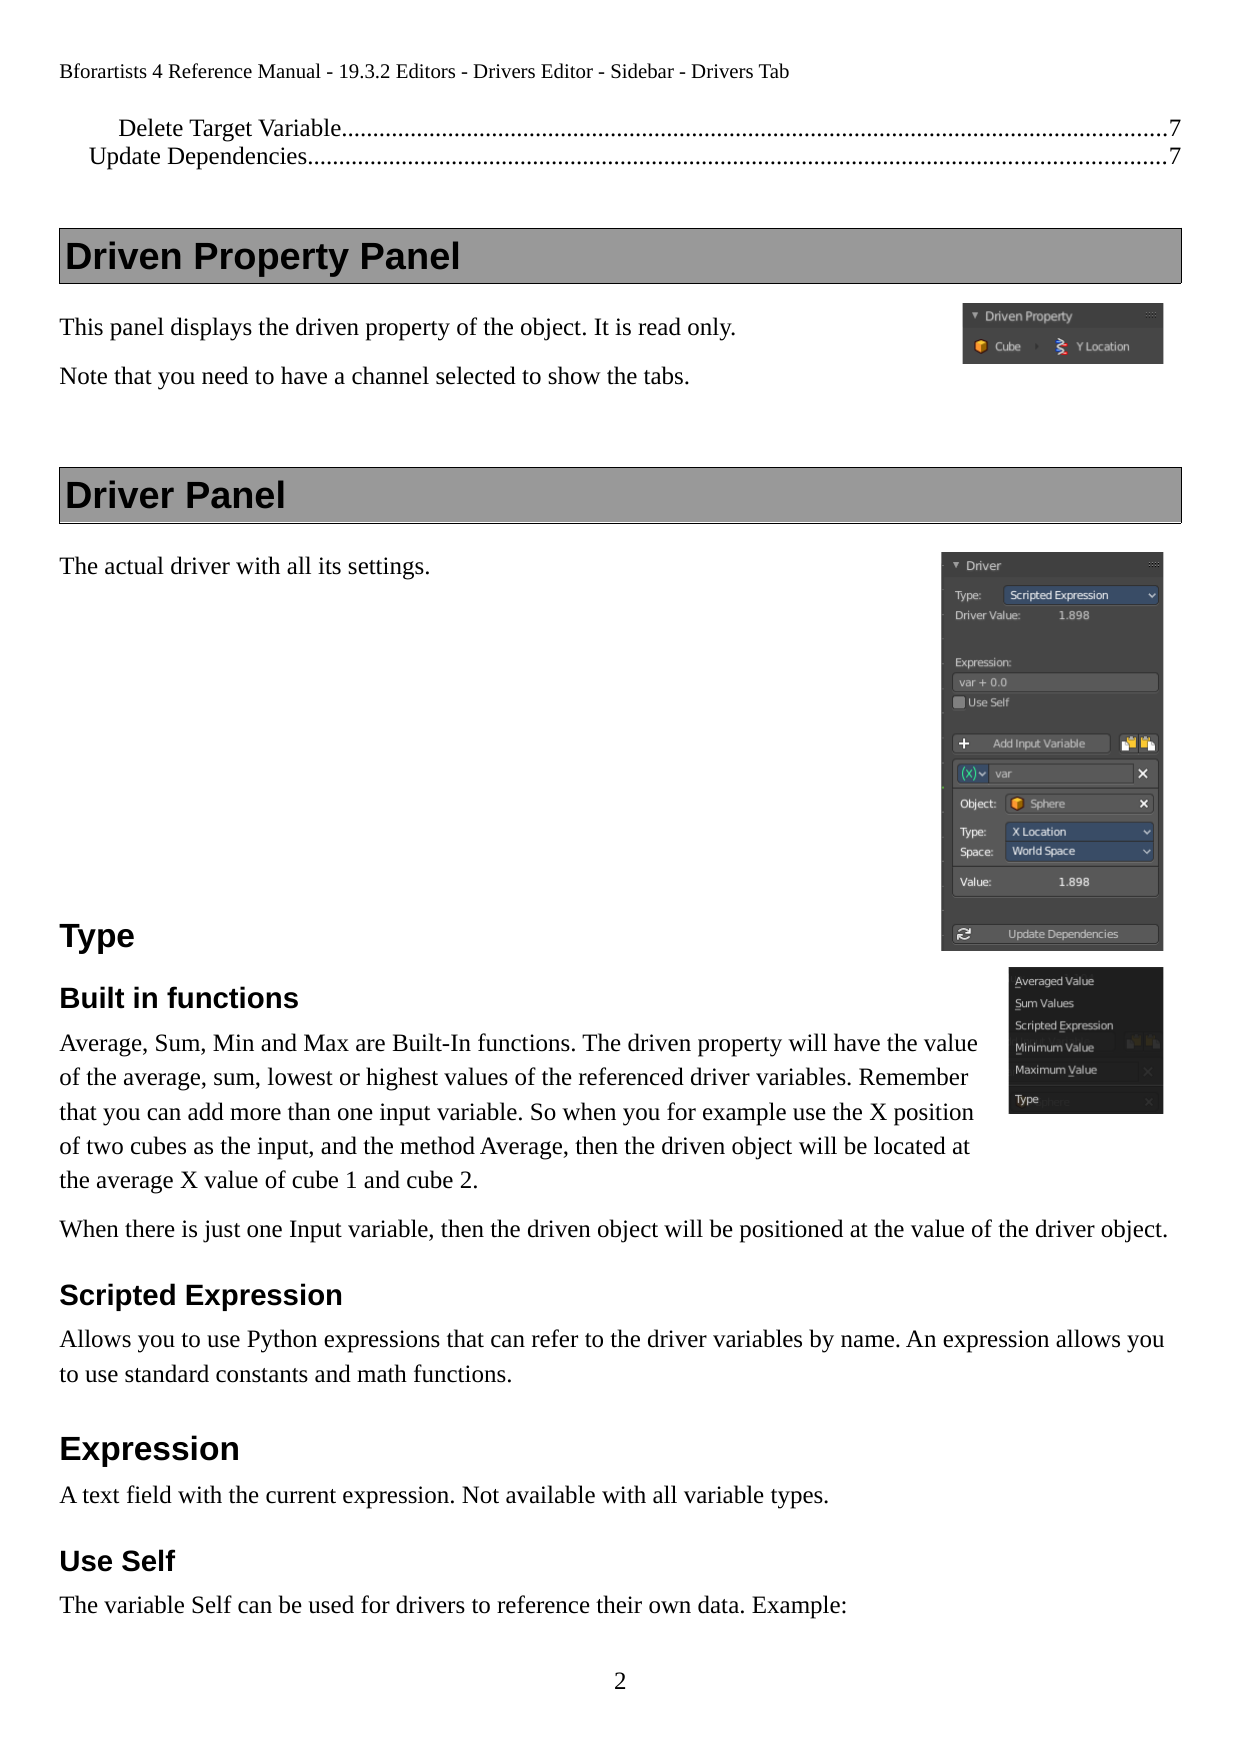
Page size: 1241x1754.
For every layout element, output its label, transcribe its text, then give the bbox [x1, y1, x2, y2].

text Average, Sum, Min and Max are Built-In functions. The driven property will have the value of the average, sum, lowest or highest values of the referenced driver variables. Remember that you can add more than one input variable. So when you for example use the X position of two cubes as the input, and the method Average, then the driven object will be located at the average X value of cube 1 and cube 2. [59, 1028, 1181, 1194]
table_header Driver Panel [60, 468, 1181, 522]
text The variable Self can be used for drivers to reference their own data. Example: [59, 1590, 1181, 1619]
text This panel displays the driven property of the object. It is read only. [59, 312, 962, 340]
subtitle Expression [59, 1429, 1181, 1467]
text When there is just one Input variable, then the driven object will be positioned at the value of the driver object. [59, 1214, 1181, 1243]
text Delete Target Variable 7 [118, 113, 1181, 141]
subtitle Use Self [59, 1544, 1181, 1577]
text A text field with the current expression. Not available with all variable types. [59, 1480, 1181, 1509]
picture [962, 303, 1164, 364]
text Allows you to use Python expressions that can refer to the driver variables by name. An expression allows you to use standard constants and math functions. [59, 1324, 1181, 1388]
text Update Dependencies 7 [88, 141, 1181, 170]
picture [941, 552, 1164, 951]
picture [1008, 967, 1164, 1114]
text The actual driver with all its settings. [59, 551, 1181, 580]
table_header Driven Property Panel [60, 229, 1181, 283]
subtitle Scripted Expression [59, 1278, 1181, 1312]
subtitle Built in functions [59, 981, 1008, 1015]
subtitle [1164, 981, 1181, 1015]
subtitle Type [59, 916, 1181, 954]
text Note that you need to have a channel selected to show the tabs. [59, 361, 1181, 389]
